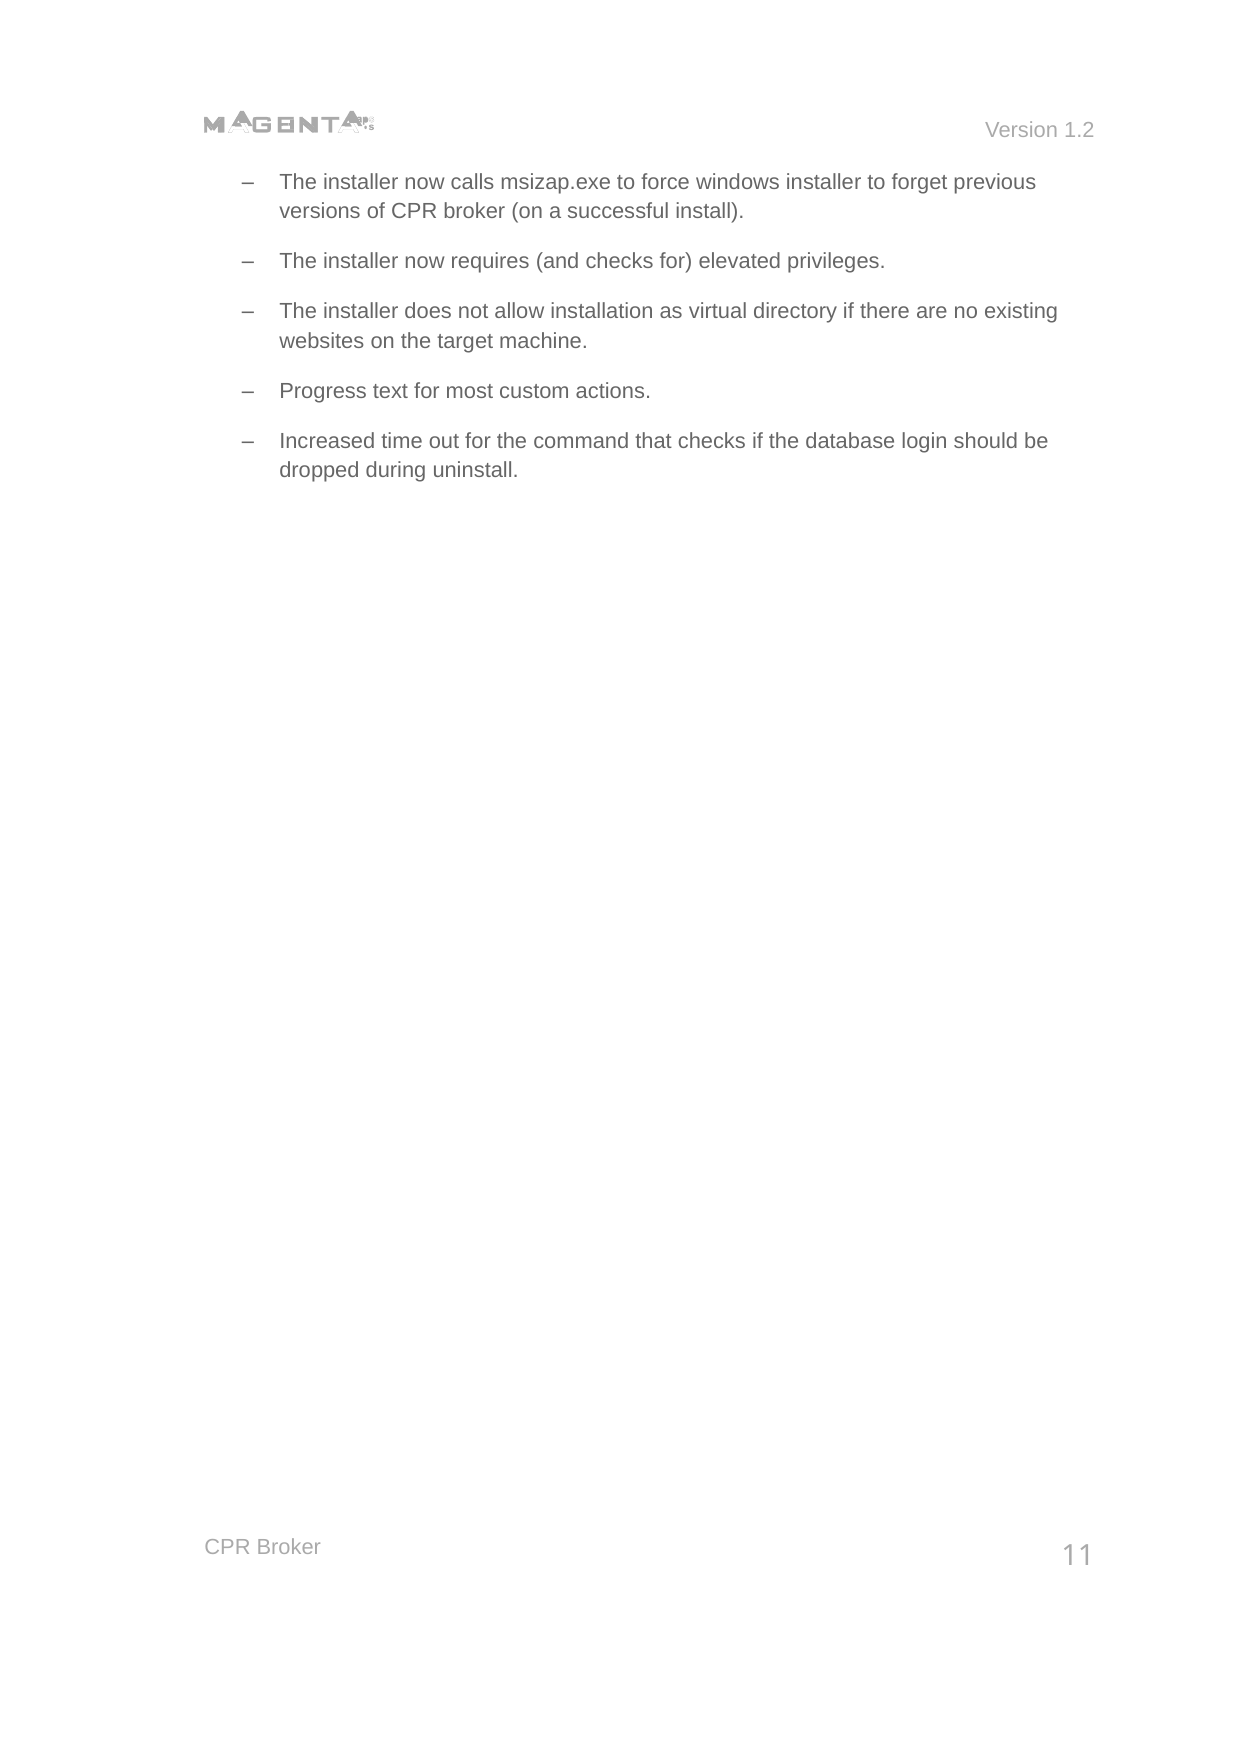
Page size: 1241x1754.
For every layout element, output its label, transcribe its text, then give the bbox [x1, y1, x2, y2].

list The installer now calls msizap.exe to force windows installer to forget previous versions of CPR broker (on a successful install). [242, 166, 1094, 225]
list The installer now requires (and checks for) elevated privileges. [242, 246, 1094, 275]
list Progress text for most custom actions. [242, 375, 1094, 404]
list The installer does not allow installation as virtual directory if there are no existing websites on the target machine. [242, 296, 1094, 354]
list Increased time out for the command that checks if the database login should be dropped during uninstall. [242, 425, 1094, 483]
